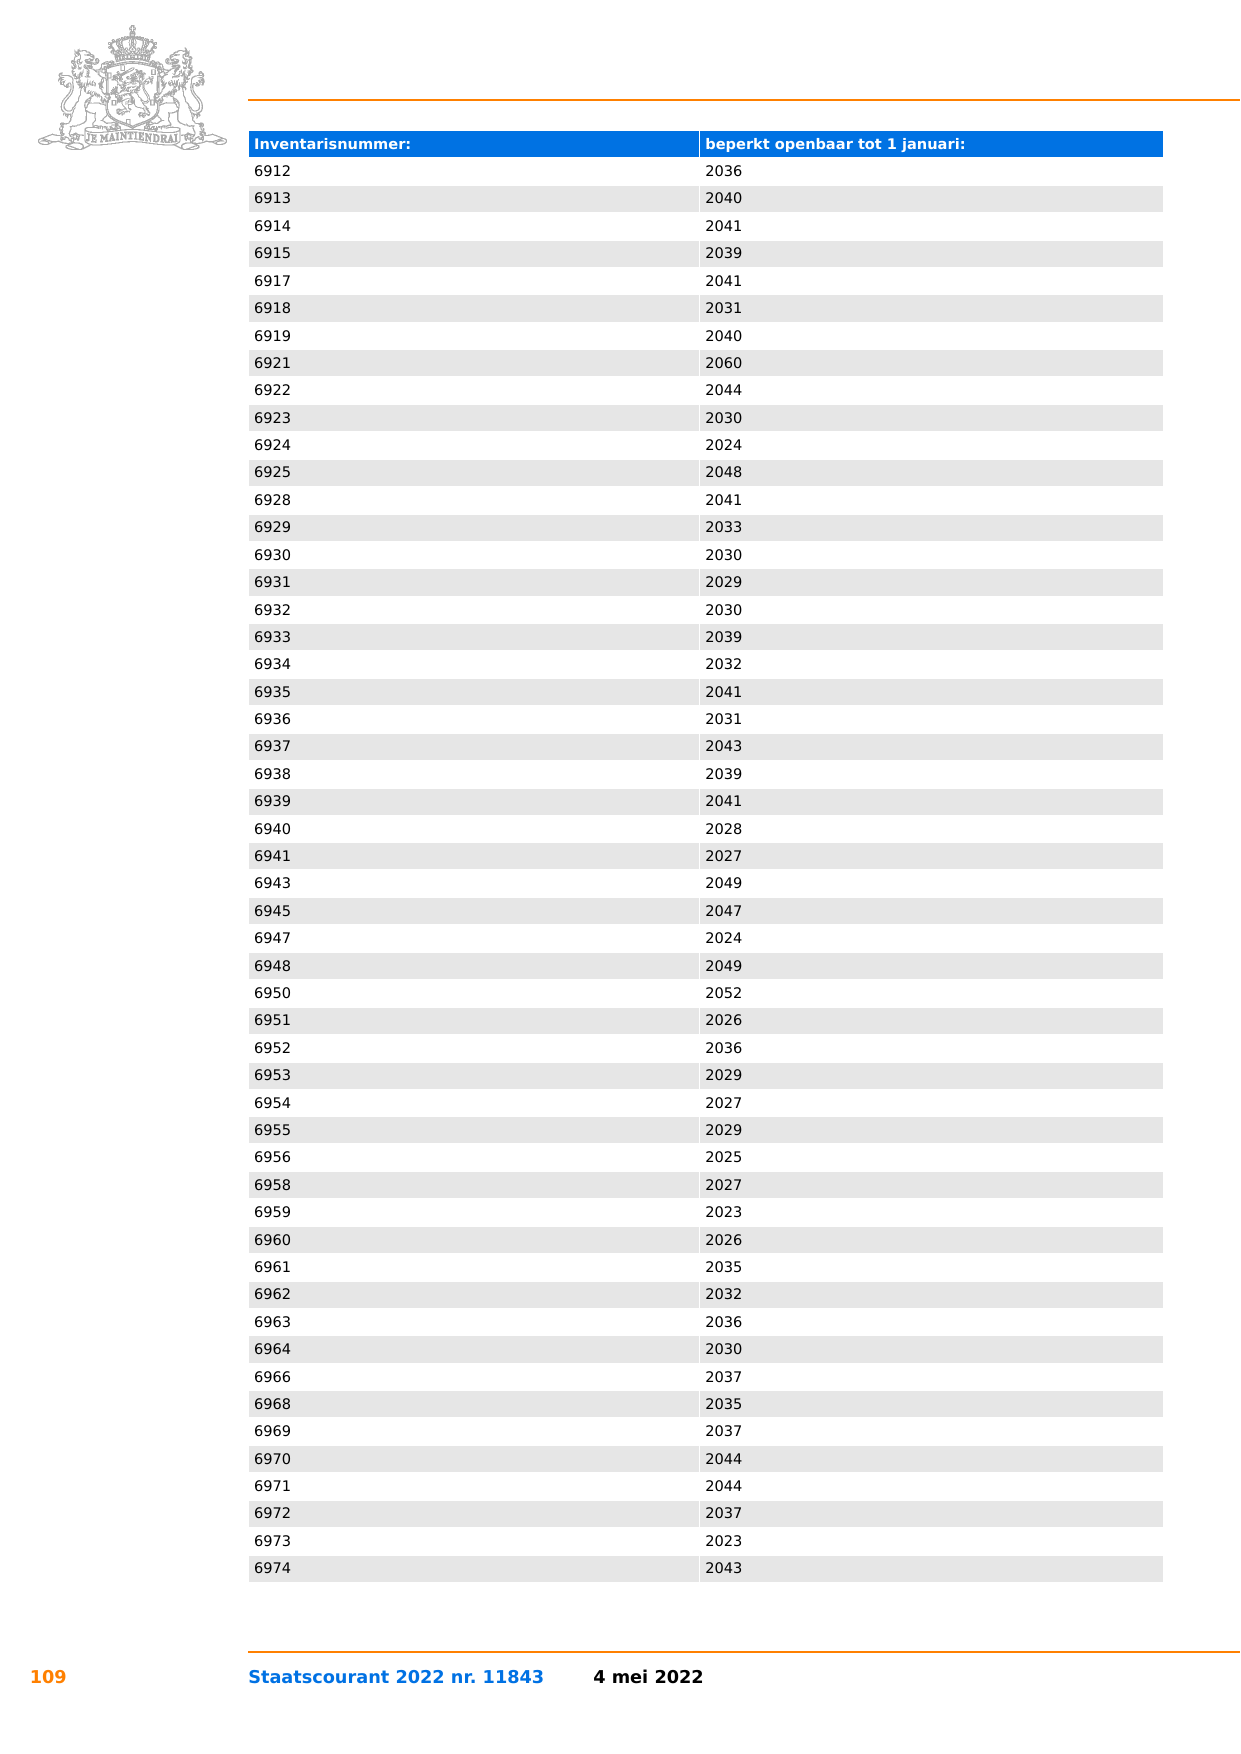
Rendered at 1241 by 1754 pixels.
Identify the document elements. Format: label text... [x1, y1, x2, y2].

table_cell 6973 [249, 1528, 699, 1554]
table_cell 2037 [700, 1364, 1163, 1390]
table_cell 2030 [700, 405, 1163, 431]
table_cell 2060 [700, 350, 1163, 376]
table_cell 6972 [249, 1501, 699, 1527]
table_cell 2036 [700, 158, 1163, 185]
table_cell 6958 [249, 1172, 699, 1198]
table_cell 2032 [700, 1282, 1163, 1308]
table_cell 2027 [700, 1172, 1163, 1198]
table_cell 6914 [249, 213, 699, 239]
table_cell 6912 [249, 158, 699, 185]
table_cell 2026 [700, 1008, 1163, 1034]
table_cell 6931 [249, 569, 699, 596]
table_cell 2041 [700, 487, 1163, 513]
table_cell 2029 [700, 1117, 1163, 1143]
table_cell 6954 [249, 1090, 699, 1116]
table_cell 2043 [700, 1556, 1163, 1582]
table_cell 6969 [249, 1419, 699, 1445]
table_cell 2044 [700, 1446, 1163, 1472]
table_cell 6948 [249, 953, 699, 979]
table_cell 6917 [249, 268, 699, 294]
table_cell 6919 [249, 323, 699, 349]
table_cell 2025 [700, 1145, 1163, 1171]
table_cell 2024 [700, 432, 1163, 459]
table_cell 2040 [700, 323, 1163, 349]
table_cell 6953 [249, 1063, 699, 1089]
table_cell 6922 [249, 378, 699, 404]
table_cell 2041 [700, 268, 1163, 294]
table_cell 2036 [700, 1309, 1163, 1335]
table_cell 6923 [249, 405, 699, 431]
table_cell 6943 [249, 871, 699, 897]
table_cell 6936 [249, 706, 699, 733]
table_cell 2031 [700, 295, 1163, 322]
table_cell 6955 [249, 1117, 699, 1143]
table_cell 6960 [249, 1227, 699, 1253]
table_cell 2029 [700, 569, 1163, 596]
table_cell 6963 [249, 1309, 699, 1335]
table_cell 6925 [249, 460, 699, 486]
table_cell 6974 [249, 1556, 699, 1582]
table_cell 2039 [700, 241, 1163, 267]
table_cell 2032 [700, 651, 1163, 678]
table_cell 2029 [700, 1063, 1163, 1089]
table_header beperkt openbaar tot 1 januari: [700, 131, 1163, 157]
table_cell 2033 [700, 515, 1163, 541]
table_cell 2030 [700, 542, 1163, 568]
table_cell 6951 [249, 1008, 699, 1034]
table_cell 2041 [700, 679, 1163, 705]
table_cell 6964 [249, 1336, 699, 1363]
table_cell 2027 [700, 1090, 1163, 1116]
table_cell 6961 [249, 1254, 699, 1281]
table_cell 2041 [700, 789, 1163, 815]
table_cell 2044 [700, 378, 1163, 404]
table_cell 6950 [249, 980, 699, 1007]
table_cell 2024 [700, 925, 1163, 952]
table_cell 2030 [700, 597, 1163, 623]
table_cell 6933 [249, 624, 699, 650]
table_cell 2039 [700, 761, 1163, 787]
table_cell 6952 [249, 1035, 699, 1061]
table_cell 6939 [249, 789, 699, 815]
table_cell 2036 [700, 1035, 1163, 1061]
table_cell 6947 [249, 925, 699, 952]
table_cell 6940 [249, 816, 699, 842]
table_cell 6932 [249, 597, 699, 623]
table_cell 6934 [249, 651, 699, 678]
table_cell 6956 [249, 1145, 699, 1171]
table_cell 2044 [700, 1473, 1163, 1500]
table_cell 6959 [249, 1199, 699, 1226]
table_cell 6929 [249, 515, 699, 541]
table_cell 2049 [700, 871, 1163, 897]
table_cell 2023 [700, 1199, 1163, 1226]
table_cell 6970 [249, 1446, 699, 1472]
table_cell 6915 [249, 241, 699, 267]
table_cell 6938 [249, 761, 699, 787]
table_cell 6935 [249, 679, 699, 705]
table_cell 6924 [249, 432, 699, 459]
table_cell 2031 [700, 706, 1163, 733]
table_cell 6962 [249, 1282, 699, 1308]
table_cell 2052 [700, 980, 1163, 1007]
table_cell 2040 [700, 186, 1163, 212]
table_cell 2026 [700, 1227, 1163, 1253]
table_cell 6918 [249, 295, 699, 322]
table_cell 2027 [700, 843, 1163, 869]
table_cell 6930 [249, 542, 699, 568]
table_cell 6937 [249, 734, 699, 760]
table_cell 2023 [700, 1528, 1163, 1554]
table_cell 2037 [700, 1501, 1163, 1527]
table_cell 6928 [249, 487, 699, 513]
table_cell 6941 [249, 843, 699, 869]
table_cell 6971 [249, 1473, 699, 1500]
table_cell 2035 [700, 1391, 1163, 1417]
picture [38, 25, 227, 150]
table_cell 2030 [700, 1336, 1163, 1363]
table_cell 6945 [249, 898, 699, 924]
table_cell 2035 [700, 1254, 1163, 1281]
table_cell 2049 [700, 953, 1163, 979]
table_cell 6913 [249, 186, 699, 212]
table_cell 2041 [700, 213, 1163, 239]
table_cell 2047 [700, 898, 1163, 924]
table_cell 2048 [700, 460, 1163, 486]
table_cell 2037 [700, 1419, 1163, 1445]
table_cell 6968 [249, 1391, 699, 1417]
table_cell 2043 [700, 734, 1163, 760]
table_cell 6966 [249, 1364, 699, 1390]
table_header Inventarisnummer: [249, 131, 699, 157]
table_cell 2028 [700, 816, 1163, 842]
table_cell 6921 [249, 350, 699, 376]
table_cell 2039 [700, 624, 1163, 650]
